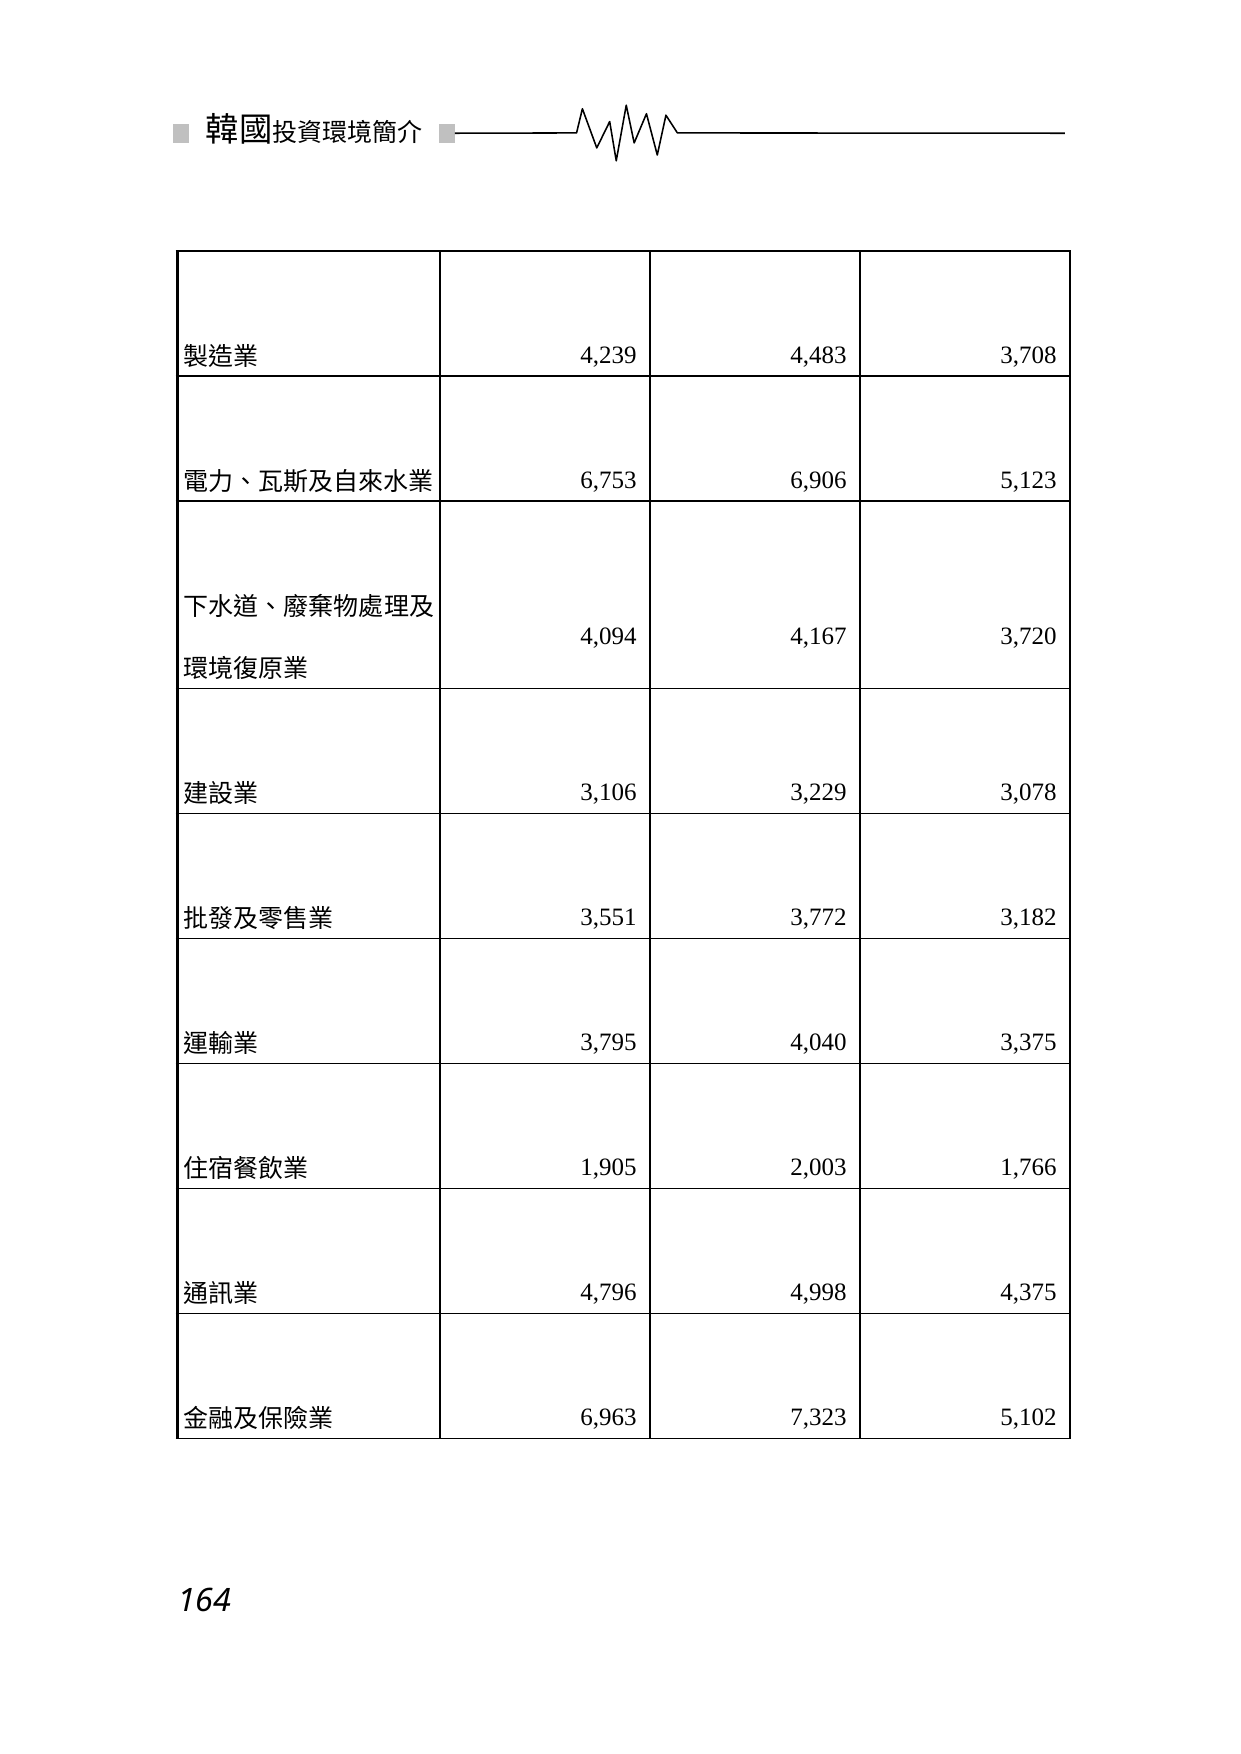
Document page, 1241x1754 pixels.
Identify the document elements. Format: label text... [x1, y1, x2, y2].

table_cell 2,003 [651, 1064, 859, 1188]
table_cell 4,998 [651, 1189, 859, 1313]
table_cell 電力、瓦斯及自來水業 [179, 377, 439, 500]
table_cell 1,766 [861, 1064, 1069, 1188]
table_cell 通訊業 [179, 1189, 439, 1313]
table_cell 3,078 [861, 689, 1069, 813]
table_cell 4,483 [651, 252, 859, 375]
table_cell 批發及零售業 [179, 814, 439, 938]
table_cell 6,906 [651, 377, 859, 500]
table_cell 4,375 [861, 1189, 1069, 1313]
table_cell 3,708 [861, 252, 1069, 375]
table_cell 1,905 [441, 1064, 649, 1188]
table_cell 3,720 [861, 502, 1069, 688]
table_cell 建設業 [179, 689, 439, 813]
table_cell 金融及保險業 [179, 1314, 439, 1438]
table_cell 3,772 [651, 814, 859, 938]
table_cell 4,167 [651, 502, 859, 688]
table_cell 5,102 [861, 1314, 1069, 1438]
table_cell 3,182 [861, 814, 1069, 938]
table_cell 6,753 [441, 377, 649, 500]
table_cell 3,106 [441, 689, 649, 813]
table_cell 住宿餐飲業 [179, 1064, 439, 1188]
table_cell 6,963 [441, 1314, 649, 1438]
table_cell 7,323 [651, 1314, 859, 1438]
table_cell 4,239 [441, 252, 649, 375]
table_cell 3,551 [441, 814, 649, 938]
table_cell 製造業 [179, 252, 439, 375]
table_cell 4,796 [441, 1189, 649, 1313]
table_cell 下水道、廢棄物處理及環境復原業 [179, 502, 439, 688]
table_cell 4,040 [651, 939, 859, 1063]
table_cell 3,375 [861, 939, 1069, 1063]
table_cell 5,123 [861, 377, 1069, 500]
table_cell 3,795 [441, 939, 649, 1063]
table_cell 運輸業 [179, 939, 439, 1063]
table_cell 3,229 [651, 689, 859, 813]
table_cell 4,094 [441, 502, 649, 688]
